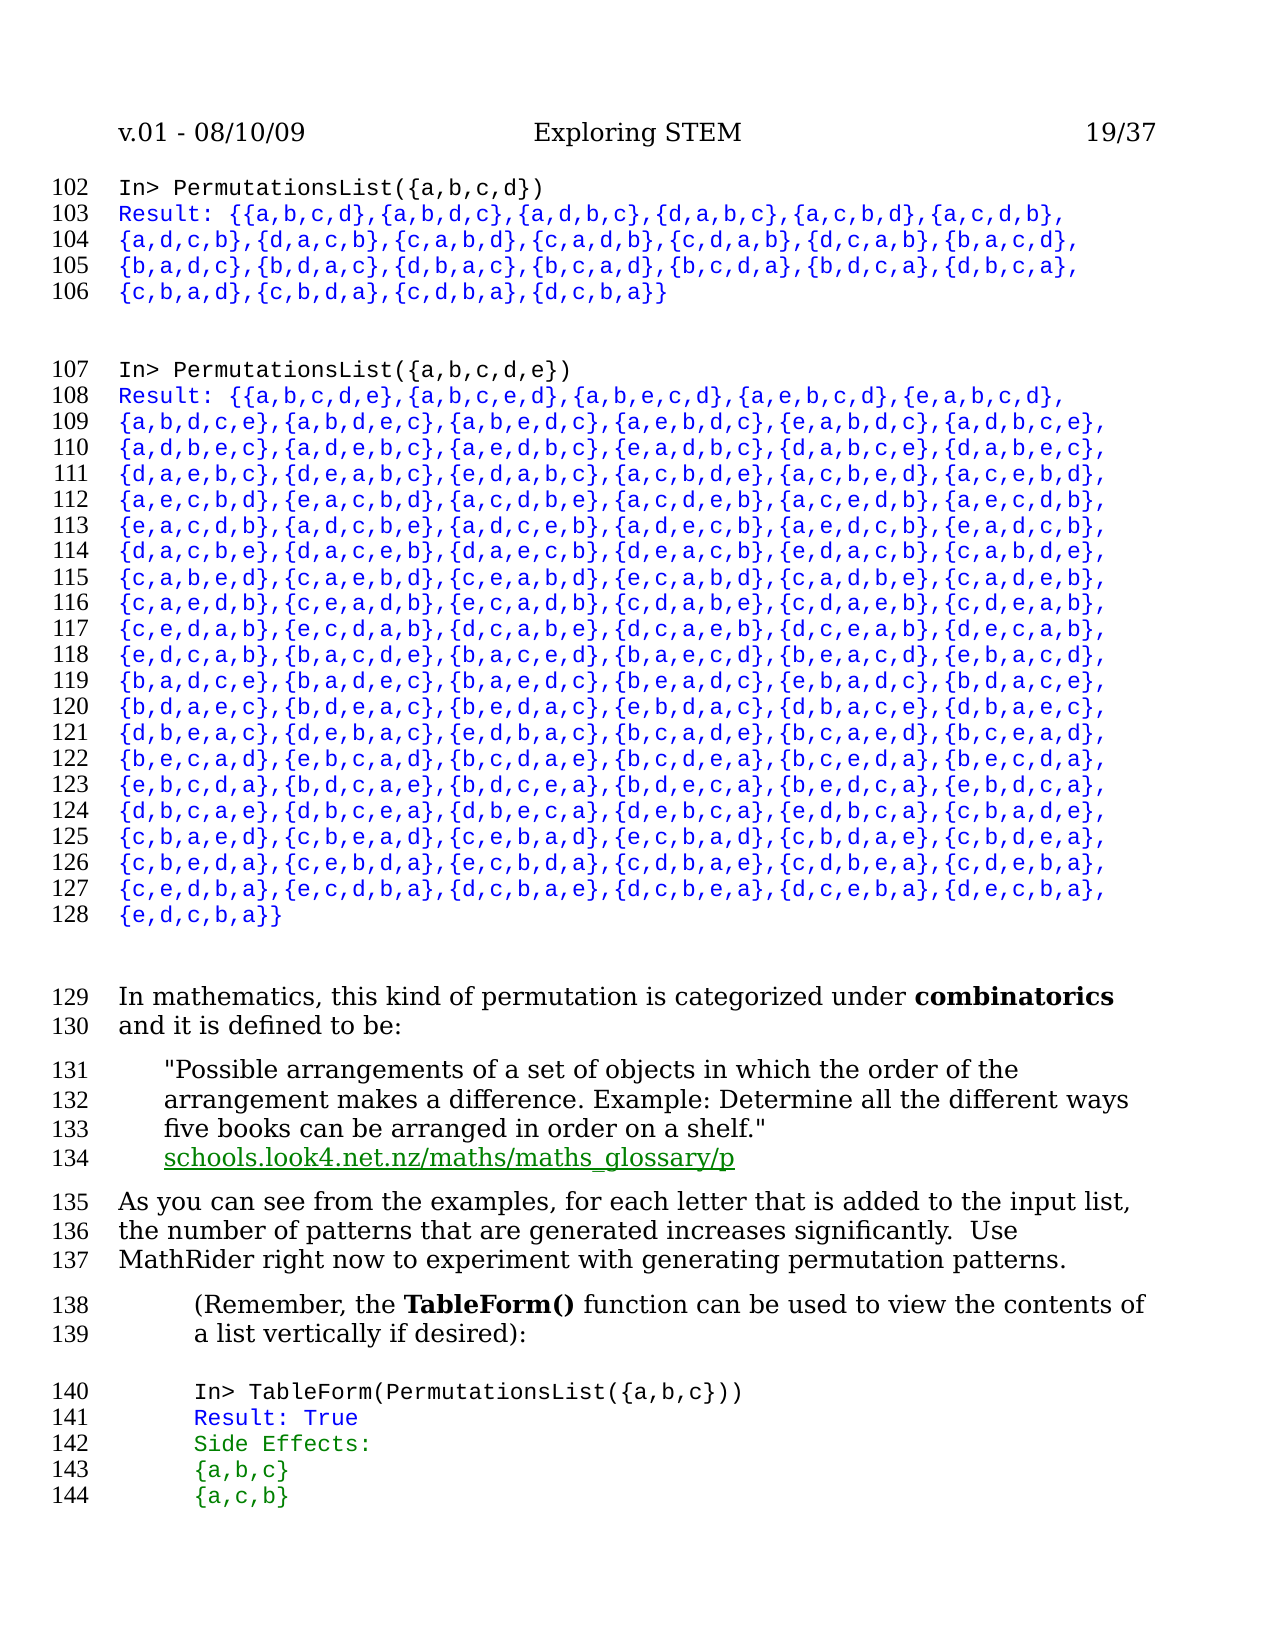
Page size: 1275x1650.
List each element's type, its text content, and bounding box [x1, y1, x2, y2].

text In mathematics, this kind of permutation is categorized under combinatorics and it is defined to be: [118, 982, 1157, 1041]
text Result: {{a,b,c,d},{a,b,d,c},{a,d,b,c},{d,a,b,c},{a,c,b,d},{a,c,d,b},{a,d,c,b},{d,a,c,b},{c,a,b,d},{c,a,d,b},{c,d,a,b},{d,c,a,b},{b,a,c,d},{b,a,d,c},{b,d,a,c},{d,b,a,c},{b,c,a,d},{b,c,d,a},{b,d,c,a},{d,b,c,a},{c,b,a,d},{c,b,d,a},{c,d,b,a},{d,c,b,a}} [118, 203, 1157, 306]
text {a,c,b} [193, 1484, 1157, 1510]
text Result: {{a,b,c,d,e},{a,b,c,e,d},{a,b,e,c,d},{a,e,b,c,d},{e,a,b,c,d},{a,b,d,c,e},{a,b,d,e,c},{a,b,e,d,c},{a,e,b,d,c},{e,a,b,d,c},{a,d,b,c,e},{a,d,b,e,c},{a,d,e,b,c},{a,e,d,b,c},{e,a,d,b,c},{d,a,b,c,e},{d,a,b,e,c},{d,a,e,b,c},{d,e,a,b,c},{e,d,a,b,c},{a,c,b,d,e},{a,c,b,e,d},{a,c,e,b,d},{a,e,c,b,d},{e,a,c,b,d},{a,c,d,b,e},{a,c,d,e,b},{a,c,e,d,b},{a,e,c,d,b},{e,a,c,d,b},{a,d,c,b,e},{a,d,c,e,b},{a,d,e,c,b},{a,e,d,c,b},{e,a,d,c,b},{d,a,c,b,e},{d,a,c,e,b},{d,a,e,c,b},{d,e,a,c,b},{e,d,a,c,b},{c,a,b,d,e},{c,a,b,e,d},{c,a,e,b,d},{c,e,a,b,d},{e,c,a,b,d},{c,a,d,b,e},{c,a,d,e,b},{c,a,e,d,b},{c,e,a,d,b},{e,c,a,d,b},{c,d,a,b,e},{c,d,a,e,b},{c,d,e,a,b},{c,e,d,a,b},{e,c,d,a,b},{d,c,a,b,e},{d,c,a,e,b},{d,c,e,a,b},{d,e,c,a,b},{e,d,c,a,b},{b,a,c,d,e},{b,a,c,e,d},{b,a,e,c,d},{b,e,a,c,d},{e,b,a,c,d},{b,a,d,c,e},{b,a,d,e,c},{b,a,e,d,c},{b,e,a,d,c},{e,b,a,d,c},{b,d,a,c,e},{b,d,a,e,c},{b,d,e,a,c},{b,e,d,a,c},{e,b,d,a,c},{d,b,a,c,e},{d,b,a,e,c},{d,b,e,a,c},{d,e,b,a,c},{e,d,b,a,c},{b,c,a,d,e},{b,c,a,e,d},{b,c,e,a,d},{b,e,c,a,d},{e,b,c,a,d},{b,c,d,a,e},{b,c,d,e,a},{b,c,e,d,a},{b,e,c,d,a},{e,b,c,d,a},{b,d,c,a,e},{b,d,c,e,a},{b,d,e,c,a},{b,e,d,c,a},{e,b,d,c,a},{d,b,c,a,e},{d,b,c,e,a},{d,b,e,c,a},{d,e,b,c,a},{e,d,b,c,a},{c,b,a,d,e},{c,b,a,e,d},{c,b,e,a,d},{c,e,b,a,d},{e,c,b,a,d},{c,b,d,a,e},{c,b,d,e,a},{c,b,e,d,a},{c,e,b,d,a},{e,c,b,d,a},{c,d,b,a,e},{c,d,b,e,a},{c,d,e,b,a},{c,e,d,b,a},{e,c,d,b,a},{d,c,b,a,e},{d,c,b,e,a},{d,c,e,b,a},{d,e,c,b,a},{e,d,c,b,a}} [118, 384, 1157, 929]
text Result: True [193, 1406, 1157, 1432]
text Side Effects: [193, 1432, 1157, 1458]
text "Possible arrangements of a set of objects in which the order of the arrangement makes a difference. Example: Determine all the different ways five books can be arranged in order on a shelf." schools.look4.net.nz/maths/maths_glossary/p [163, 1056, 1157, 1172]
text In> PermutationsList({a,b,c,d,e}) [118, 358, 1157, 384]
text As you can see from the examples, for each letter that is added to the input list, the number of patterns that are generated increases significantly. Use MathRider right now to experiment with generating permutation patterns. [118, 1187, 1157, 1275]
text (Remember, the TableForm() function can be used to view the contents of a list vertically if desired): [193, 1290, 1157, 1348]
text In> PermutationsList({a,b,c,d}) [118, 177, 1157, 203]
text In> TableForm(PermutationsList({a,b,c})) [193, 1380, 1157, 1406]
text {a,b,c} [193, 1458, 1157, 1484]
